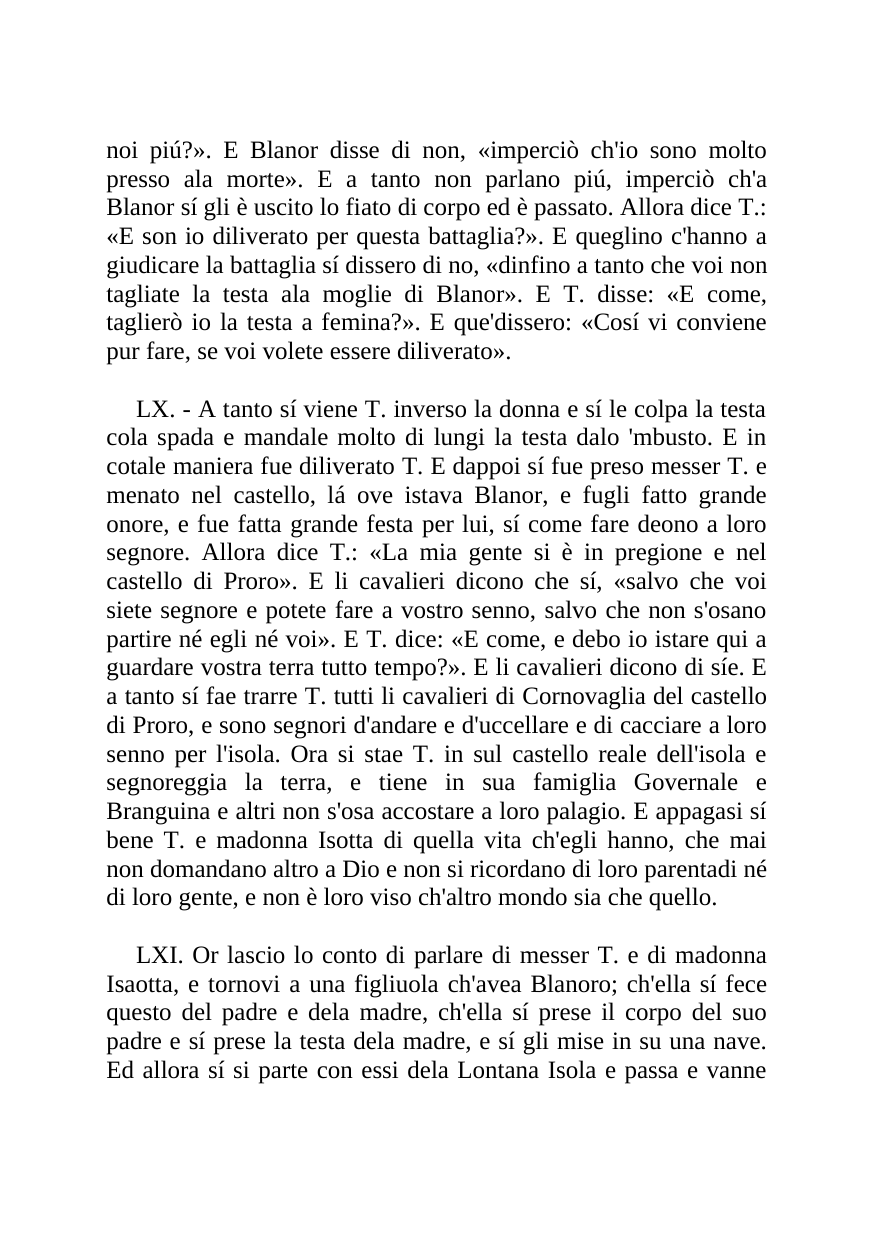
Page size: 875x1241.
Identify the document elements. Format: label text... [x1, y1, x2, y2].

text noi piú?». E Blanor disse di non, «imperciò ch'io sono molto presso ala morte». E a tanto non parlano piú, imperciò ch'a Blanor sí gli è uscito lo fiato di corpo ed è passato. Allora dice T.: «E son io diliverato per questa battaglia?». E queglino c'hanno a giudicare la battaglia sí dissero di no, «dinfino a tanto che voi non tagliate la testa ala moglie di Blanor». E T. disse: «E come, taglierò io la testa a femina?». E que'dissero: «Cosí vi conviene pur fare, se voi volete essere diliverato». [106, 135, 768, 365]
text LXI. Or lascio lo conto di parlare di messer T. e di madonna Isaotta, e tornovi a una figliuola ch'avea Blanoro; ch'ella sí fece questo del padre e dela madre, ch'ella sí prese il corpo del suo padre e sí prese la testa dela madre, e sí gli mise in su una nave. Ed allora sí si parte con essi dela Lontana Isola e passa e vanne [106, 940, 768, 1084]
text LX. - A tanto sí viene T. inverso la donna e sí le colpa la testa cola spada e mandale molto di lungi la testa dalo 'mbusto. E in cotale maniera fue diliverato T. E dappoi sí fue preso messer T. e menato nel castello, lá ove istava Blanor, e fugli fatto grande onore, e fue fatta grande festa per lui, sí come fare deono a loro segnore. Allora dice T.: «La mia gente si è in pregione e nel castello di Proro». E li cavalieri dicono che sí, «salvo che voi siete segnore e potete fare a vostro senno, salvo che non s'osano partire né egli né voi». E T. dice: «E come, e debo io istare qui a guardare vostra terra tutto tempo?». E li cavalieri dicono di síe. E a tanto sí fae trarre T. tutti li cavalieri di Cornovaglia del castello di Proro, e sono segnori d'andare e d'uccellare e di cacciare a loro senno per l'isola. Ora si stae T. in sul castello reale dell'isola e segnoreggia la terra, e tiene in sua famiglia Governale e Branguina e altri non s'osa accostare a loro palagio. E appagasi sí bene T. e madonna Isotta di quella vita ch'egli hanno, che mai non domandano altro a Dio e non si ricordano di loro parentadi né di loro gente, e non è loro viso ch'altro mondo sia che quello. [106, 394, 768, 911]
